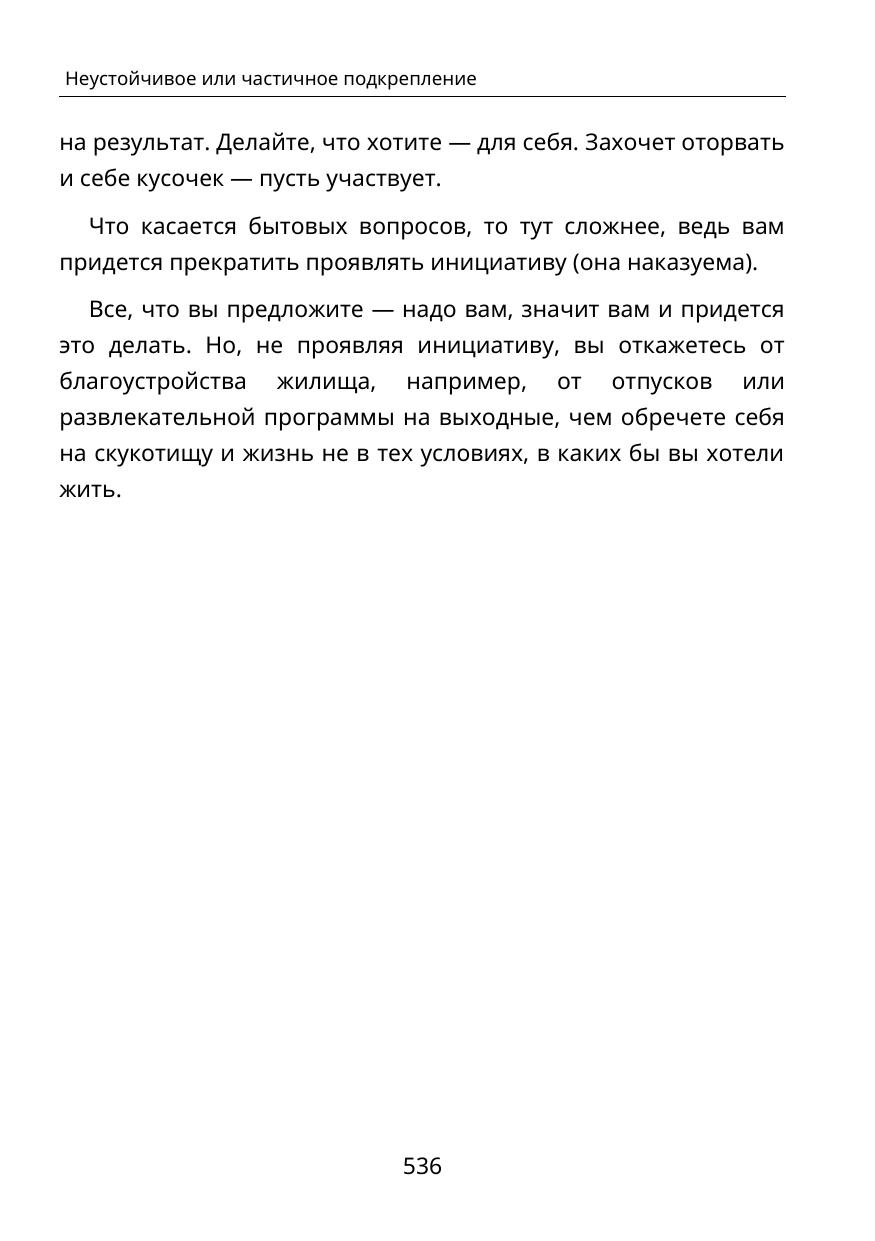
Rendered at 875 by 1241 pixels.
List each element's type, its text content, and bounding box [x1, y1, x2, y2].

text Что касается бытовых вопросов, то тут сложнее, ведь вам придется прекратить проявлять инициативу (она наказуема). [59, 210, 786, 277]
text на результат. Делайте, что хотите — для себя. Захочет оторвать и себе кусочек — пусть участвует. [59, 126, 786, 193]
text Все, что вы предложите — надо вам, значит вам и придется это делать. Но, не проявляя инициативу, вы откажетесь от благоустройства жилища, например, от отпусков или развлекательной программы на выходные, чем обречете себя на скукотищу и жизнь не в тех условиях, в каких бы вы хотели жить. [59, 293, 786, 504]
